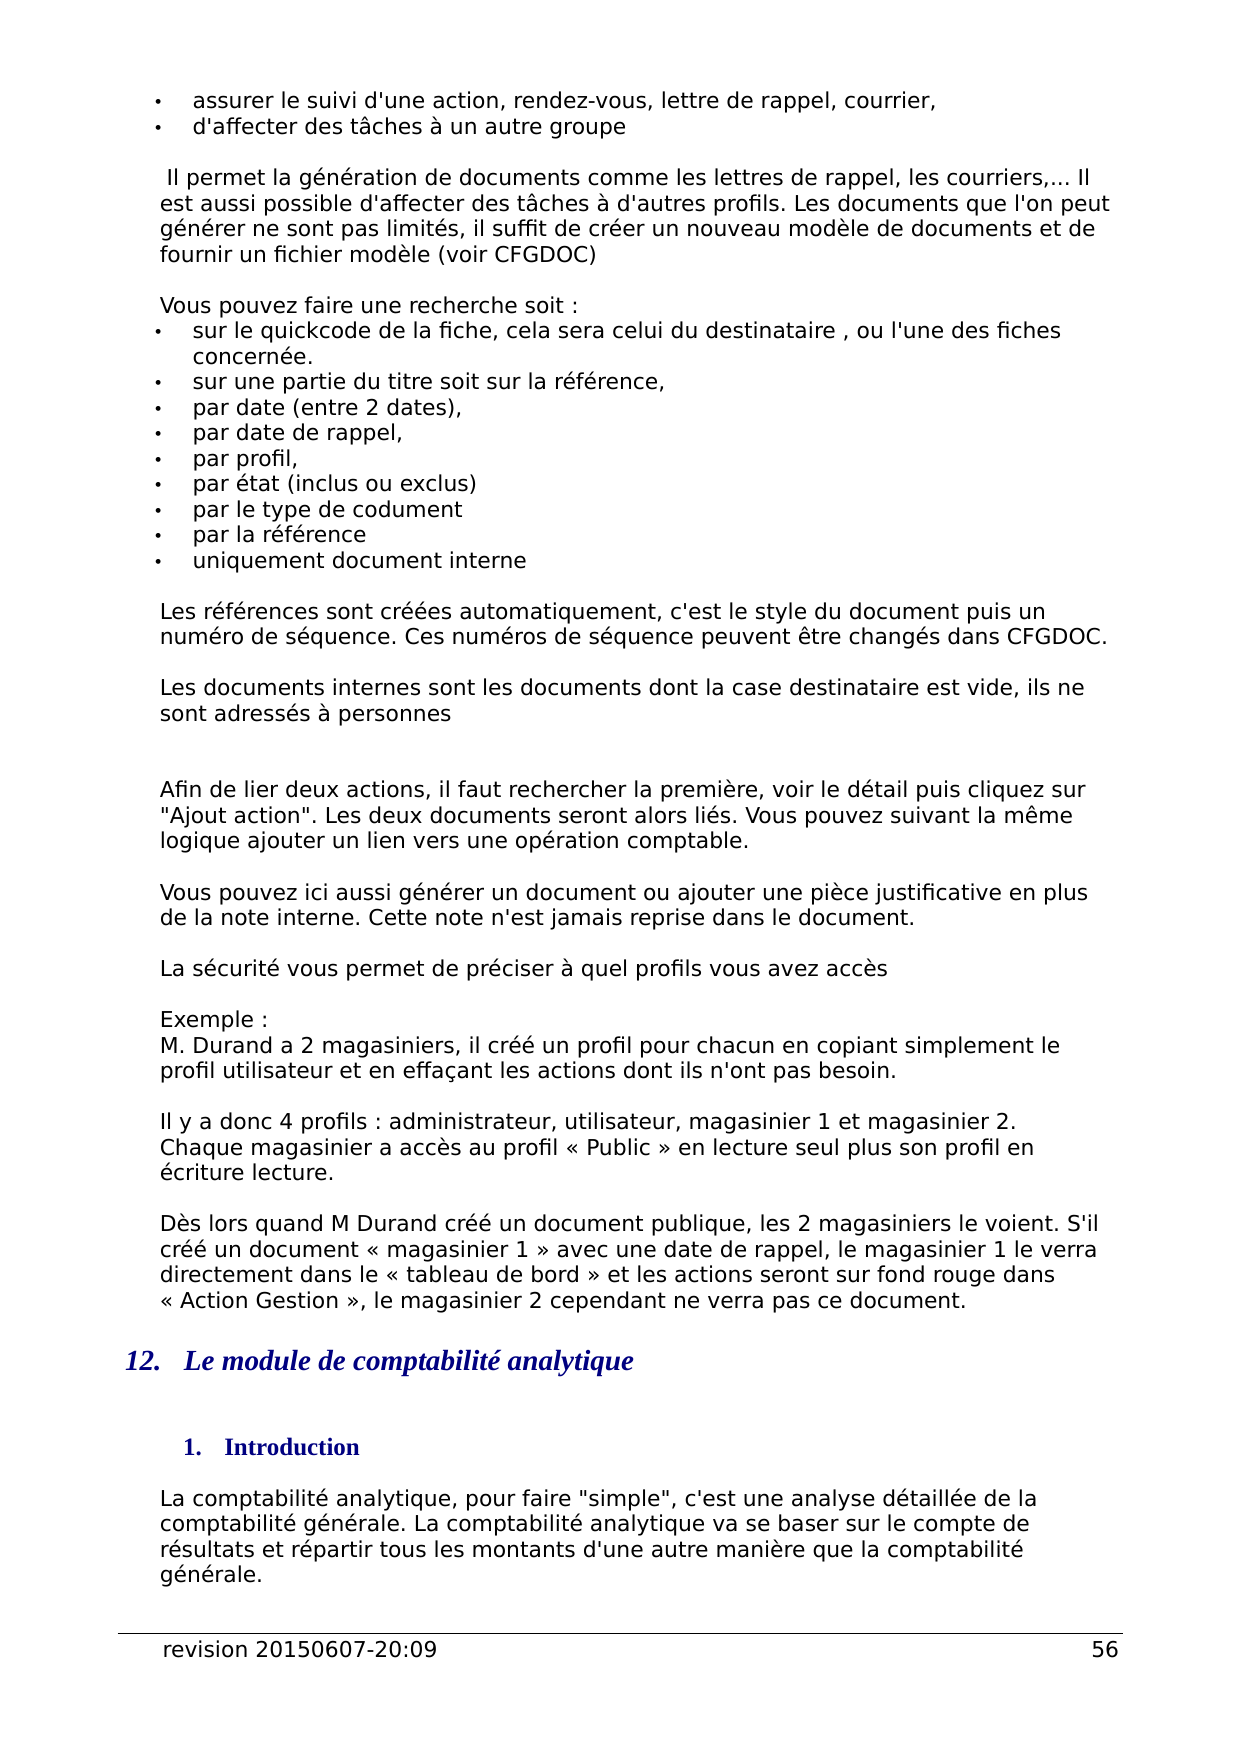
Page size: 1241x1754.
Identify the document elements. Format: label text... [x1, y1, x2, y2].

text Exemple : [159, 1007, 1123, 1033]
list par date (entre 2 dates), [155, 395, 1123, 420]
list uniquement document interne [155, 548, 1123, 573]
text Il y a donc 4 profils : administrateur, utilisateur, magasinier 1 et magasinier 2. [159, 1109, 1123, 1135]
list sur une partie du titre soit sur la référence, [155, 369, 1123, 395]
subtitle Le module de comptabilité analytique [117, 1343, 1123, 1377]
subtitle Introduction [177, 1432, 1123, 1460]
text La comptabilité analytique, pour faire "simple", c'est une analyse détaillée de la comptabilité générale. La comptabilité analytique va se baser sur le compte de résultats et répartir tous les montants d'une autre manière que la comptabilité générale. [159, 1486, 1123, 1588]
list par état (inclus ou exclus) [155, 471, 1123, 497]
text Les documents internes sont les documents dont la case destinataire est vide, ils ne sont adressés à personnes [159, 676, 1123, 727]
text Vous pouvez faire une recherche soit : [159, 293, 1123, 318]
text La sécurité vous permet de préciser à quel profils vous avez accès [159, 956, 1123, 982]
list par la référence [155, 522, 1123, 548]
list par le type de codument [155, 497, 1123, 522]
list d'affecter des tâches à un autre groupe [155, 114, 1123, 139]
text Chaque magasinier a accès au profil « Public » en lecture seul plus son profil en écriture lecture. [159, 1135, 1123, 1186]
text Afin de lier deux actions, il faut rechercher la première, voir le détail puis cliquez sur "Ajout action". Les deux documents seront alors liés. Vous pouvez suivant la même logique ajouter un lien vers une opération comptable. [159, 778, 1123, 854]
text M. Durand a 2 magasiniers, il créé un profil pour chacun en copiant simplement le profil utilisateur et en effaçant les actions dont ils n'ont pas besoin. [159, 1033, 1123, 1084]
text Vous pouvez ici aussi générer un document ou ajouter une pièce justificative en plus de la note interne. Cette note n'est jamais reprise dans le document. [159, 880, 1123, 931]
list par profil, [155, 446, 1123, 471]
list sur le quickcode de la fiche, cela sera celui du destinataire , ou l'une des fiches concernée. [155, 318, 1123, 369]
text Il permet la génération de documents comme les lettres de rappel, les courriers,... Il est aussi possible d'affecter des tâches à d'autres profils. Les documents que l'on peut générer ne sont pas limités, il suffit de créer un nouveau modèle de documents et de fournir un fichier modèle (voir CFGDOC) [159, 165, 1123, 267]
list par date de rappel, [155, 420, 1123, 446]
text Les références sont créées automatiquement, c'est le style du document puis un numéro de séquence. Ces numéros de séquence peuvent être changés dans CFGDOC. [159, 599, 1123, 650]
list assurer le suivi d'une action, rendez-vous, lettre de rappel, courrier, [155, 88, 1123, 114]
text Dès lors quand M Durand créé un document publique, les 2 magasiniers le voient. S'il créé un document « magasinier 1 » avec une date de rappel, le magasinier 1 le verra directement dans le « tableau de bord » et les actions seront sur fond rouge dans « Action Gestion », le magasinier 2 cependant ne verra pas ce document. [159, 1211, 1123, 1313]
